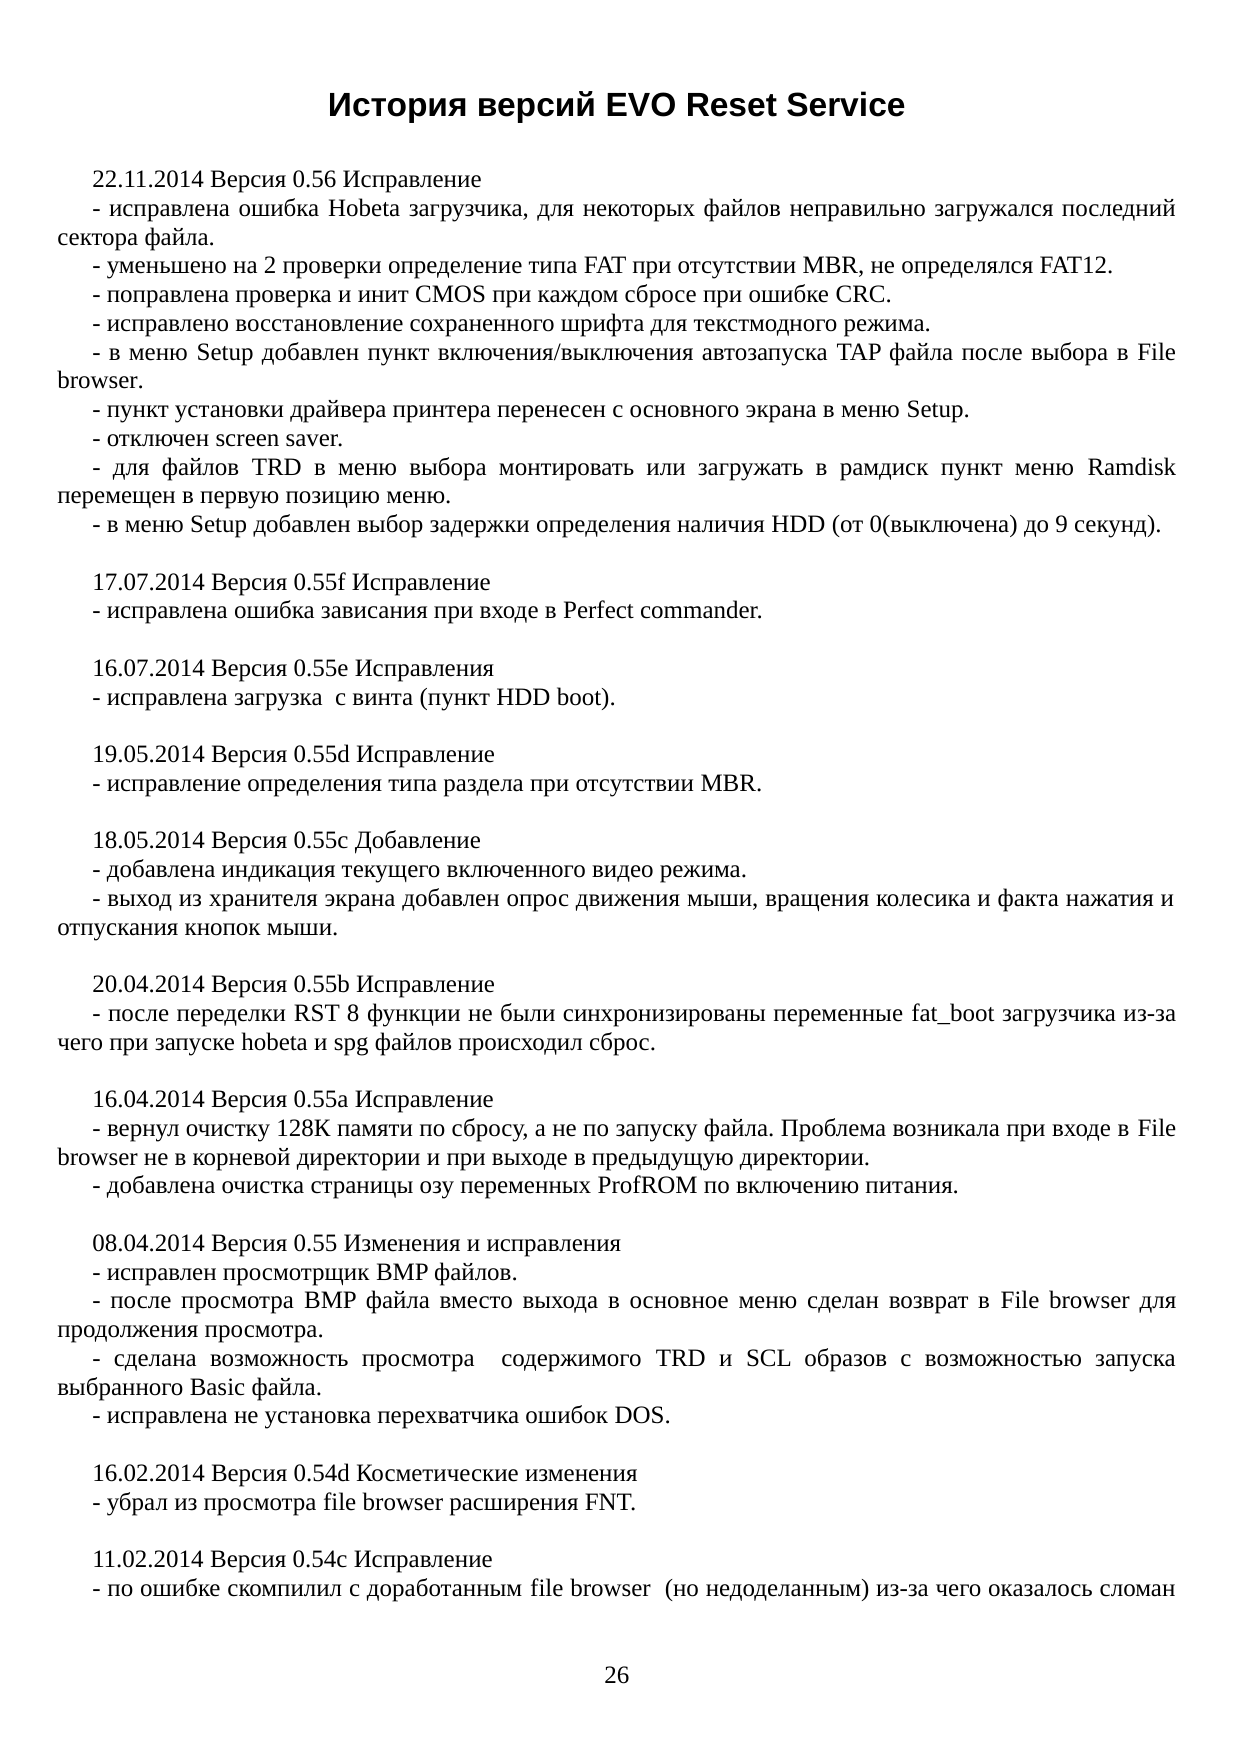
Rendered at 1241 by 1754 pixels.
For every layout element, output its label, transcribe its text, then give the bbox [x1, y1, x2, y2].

text - уменьшено на 2 проверки определение типа FAT при отсутствии MBR, не определялся FAT12. [57, 251, 1176, 279]
text 11.02.2014 Версия 0.54c Исправление [57, 1544, 1176, 1573]
text 18.05.2014 Версия 0.55c Добавление [57, 826, 1176, 854]
text - исправлена не установка перехватчика ошибок DOS. [57, 1401, 1176, 1429]
text - в меню Setup добавлен пункт включения/выключения автозапуска TAP файла после выбора в File browser. [57, 337, 1176, 394]
text - сделана возможность просмотра содержимого TRD и SCL образов с возможностью запуска выбранного Basic файла. [57, 1343, 1176, 1401]
subtitle История версий EVO Reset Service [57, 84, 1176, 123]
text - исправлена ошибка Hobeta загрузчика, для некоторых файлов неправильно загружался последний сектора файла. [57, 193, 1176, 251]
text 08.04.2014 Версия 0.55 Изменения и исправления [57, 1228, 1176, 1257]
text 19.05.2014 Версия 0.55d Исправление [57, 739, 1176, 768]
text - добавлена очистка страницы озу переменных ProfROM по включению питания. [57, 1171, 1176, 1199]
text - поправлена проверка и инит CMOS при каждом сбросе при ошибке CRC. [57, 279, 1176, 308]
text - выход из хранителя экрана добавлен опрос движения мыши, вращения колесика и факта нажатия и отпускания кнопок мыши. [57, 883, 1176, 941]
text - отключен screen saver. [57, 423, 1176, 452]
text 17.07.2014 Версия 0.55f Исправление [57, 567, 1176, 596]
text - после просмотра BMP файла вместо выхода в основное меню сделан возврат в File browser для продолжения просмотра. [57, 1286, 1176, 1343]
text 16.04.2014 Версия 0.55a Исправление [57, 1084, 1176, 1113]
text - исправлена загрузка с винта (пункт HDD boot). [57, 682, 1176, 711]
text - по ошибке скомпилил с доработанным file browser (но недоделанным) из-за чего оказалось сломан [57, 1573, 1176, 1602]
text 20.04.2014 Версия 0.55b Исправление [57, 969, 1176, 998]
text - исправление определения типа раздела при отсутствии MBR. [57, 768, 1176, 797]
text - в меню Setup добавлен выбор задержки определения наличия HDD (от 0(выключена) до 9 секунд). [57, 509, 1176, 538]
text - для файлов TRD в меню выбора монтировать или загружать в рамдиск пункт меню Ramdisk перемещен в первую позицию меню. [57, 452, 1176, 509]
text - добавлена индикация текущего включенного видео режима. [57, 854, 1176, 883]
text - пункт установки драйвера принтера перенесен с основного экрана в меню Setup. [57, 394, 1176, 423]
text - исправлено восстановление сохраненного шрифта для текстмодного режима. [57, 308, 1176, 337]
text - убрал из просмотра file browser расширения FNT. [57, 1487, 1176, 1516]
text - вернул очистку 128К памяти по сбросу, а не по запуску файла. Проблема возникала при входе в File browser не в корневой директории и при выходе в предыдущую директории. [57, 1113, 1176, 1171]
text - после переделки RST 8 функции не были синхронизированы переменные fat_boot загрузчика из-за чего при запуске hobeta и spg файлов происходил сброс. [57, 998, 1176, 1056]
text - исправлен просмотрщик BMP файлов. [57, 1257, 1176, 1286]
text 16.07.2014 Версия 0.55e Исправления [57, 653, 1176, 682]
text 16.02.2014 Версия 0.54d Косметические изменения [57, 1458, 1176, 1487]
text - исправлена ошибка зависания при входе в Perfect commander. [57, 596, 1176, 624]
text 22.11.2014 Версия 0.56 Исправление [57, 164, 1176, 193]
